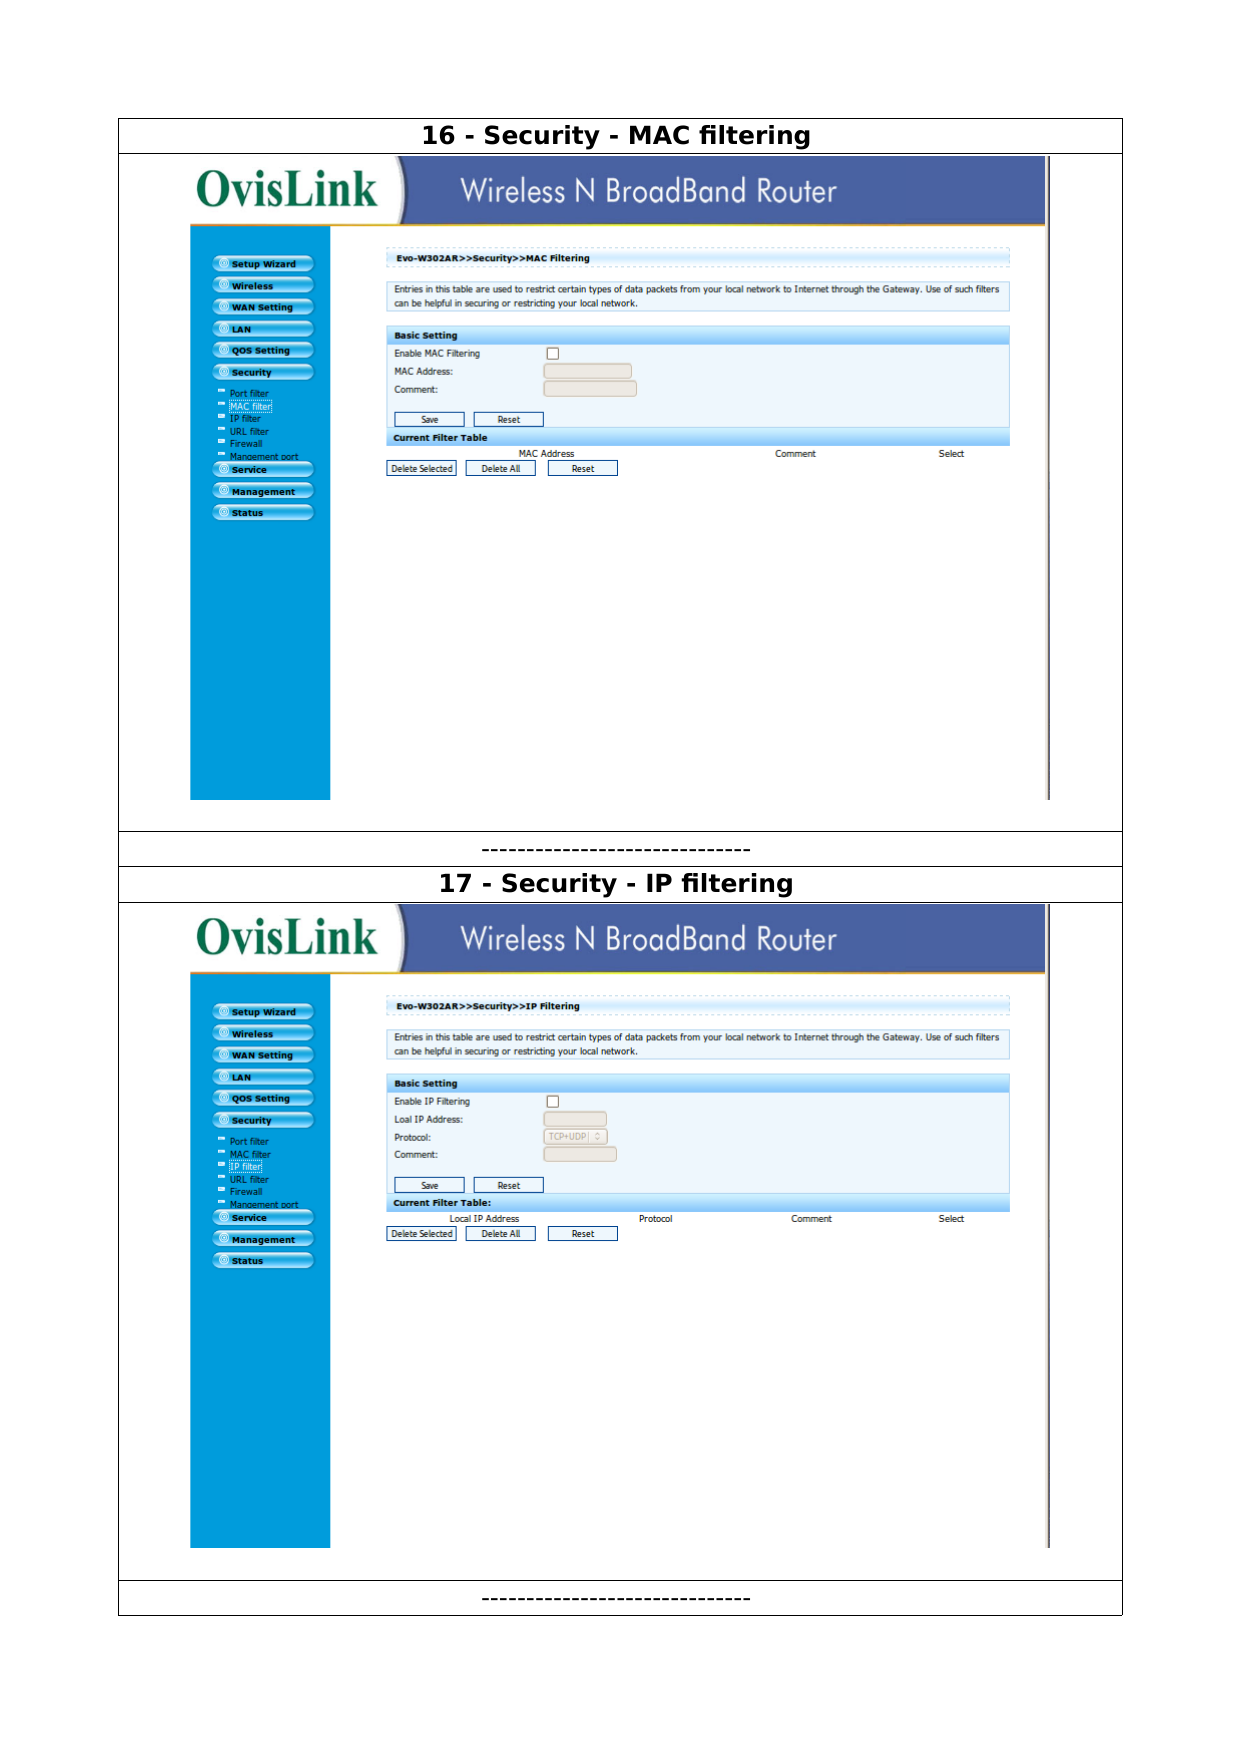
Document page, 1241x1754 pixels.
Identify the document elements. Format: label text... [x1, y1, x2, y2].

picture [213, 1253, 313, 1268]
picture [213, 1090, 313, 1105]
picture [213, 1004, 313, 1019]
picture [213, 342, 313, 357]
table_cell 16 - Security - MAC filtering [119, 119, 1122, 153]
picture [257, 404, 269, 409]
picture [213, 299, 313, 314]
picture [213, 1069, 313, 1084]
picture [213, 1112, 313, 1127]
picture [213, 483, 313, 497]
table_cell [119, 903, 1122, 1580]
table_cell ------------------------------ [119, 1581, 1122, 1615]
picture [213, 364, 313, 379]
picture [247, 1164, 259, 1169]
picture [213, 277, 313, 292]
picture [190, 904, 1050, 1548]
picture [213, 505, 313, 520]
picture [190, 156, 1050, 800]
table_cell [119, 154, 1122, 831]
table_cell 17 - Security - IP filtering [119, 867, 1122, 902]
picture [213, 1025, 313, 1040]
table_cell ------------------------------ [119, 832, 1122, 866]
picture [213, 1231, 313, 1245]
picture [213, 1210, 313, 1224]
picture [213, 462, 313, 476]
picture [213, 321, 313, 336]
picture [213, 1047, 313, 1062]
picture [213, 256, 313, 271]
